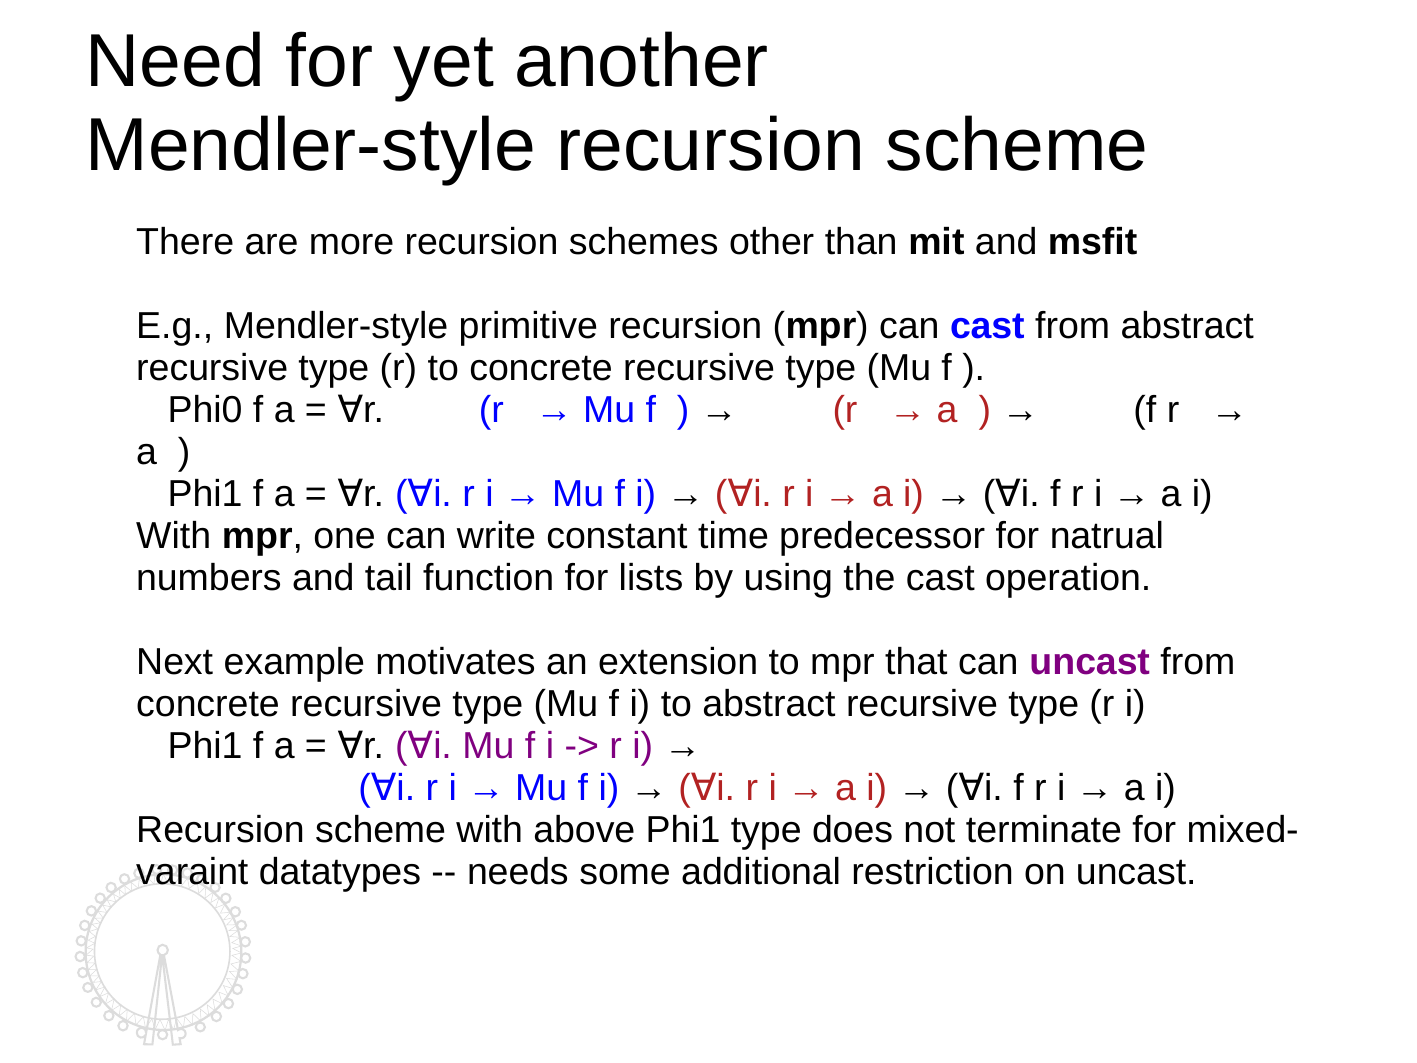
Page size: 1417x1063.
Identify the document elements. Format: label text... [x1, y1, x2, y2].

list There are more recursion schemes other than mit and msfit E.g., Mendler-style primitive recursion (mpr) can cast from abstract recursive type (r) to concrete recursive type (Mu f ). Phi0 f a = ∀r. (r → Mu f ) → (r → a ) → (f r → a ) Phi1 f a = ∀r. (∀i. r i → Mu f i) → (∀i. r i → a i) → (∀i. f r i → a i) With mpr, one can write constant time predecessor for natrual numbers and tail function for lists by using the cast operation. Next example motivates an extension to mpr that can uncast from concrete recursive type (Mu f i) to abstract recursive type (r i) Phi1 f a = ∀r. (∀i. Mu f i -> r i) → (∀i. r i → Mu f i) → (∀i. r i → a i) → (∀i. f r i → a i) Recursion scheme with above Phi1 type does not terminate for mixed-varaint datatypes -- needs some additional restriction on uncast. [121, 213, 1322, 974]
title Need for yet another Mendler-style recursion scheme [70, 11, 1346, 182]
